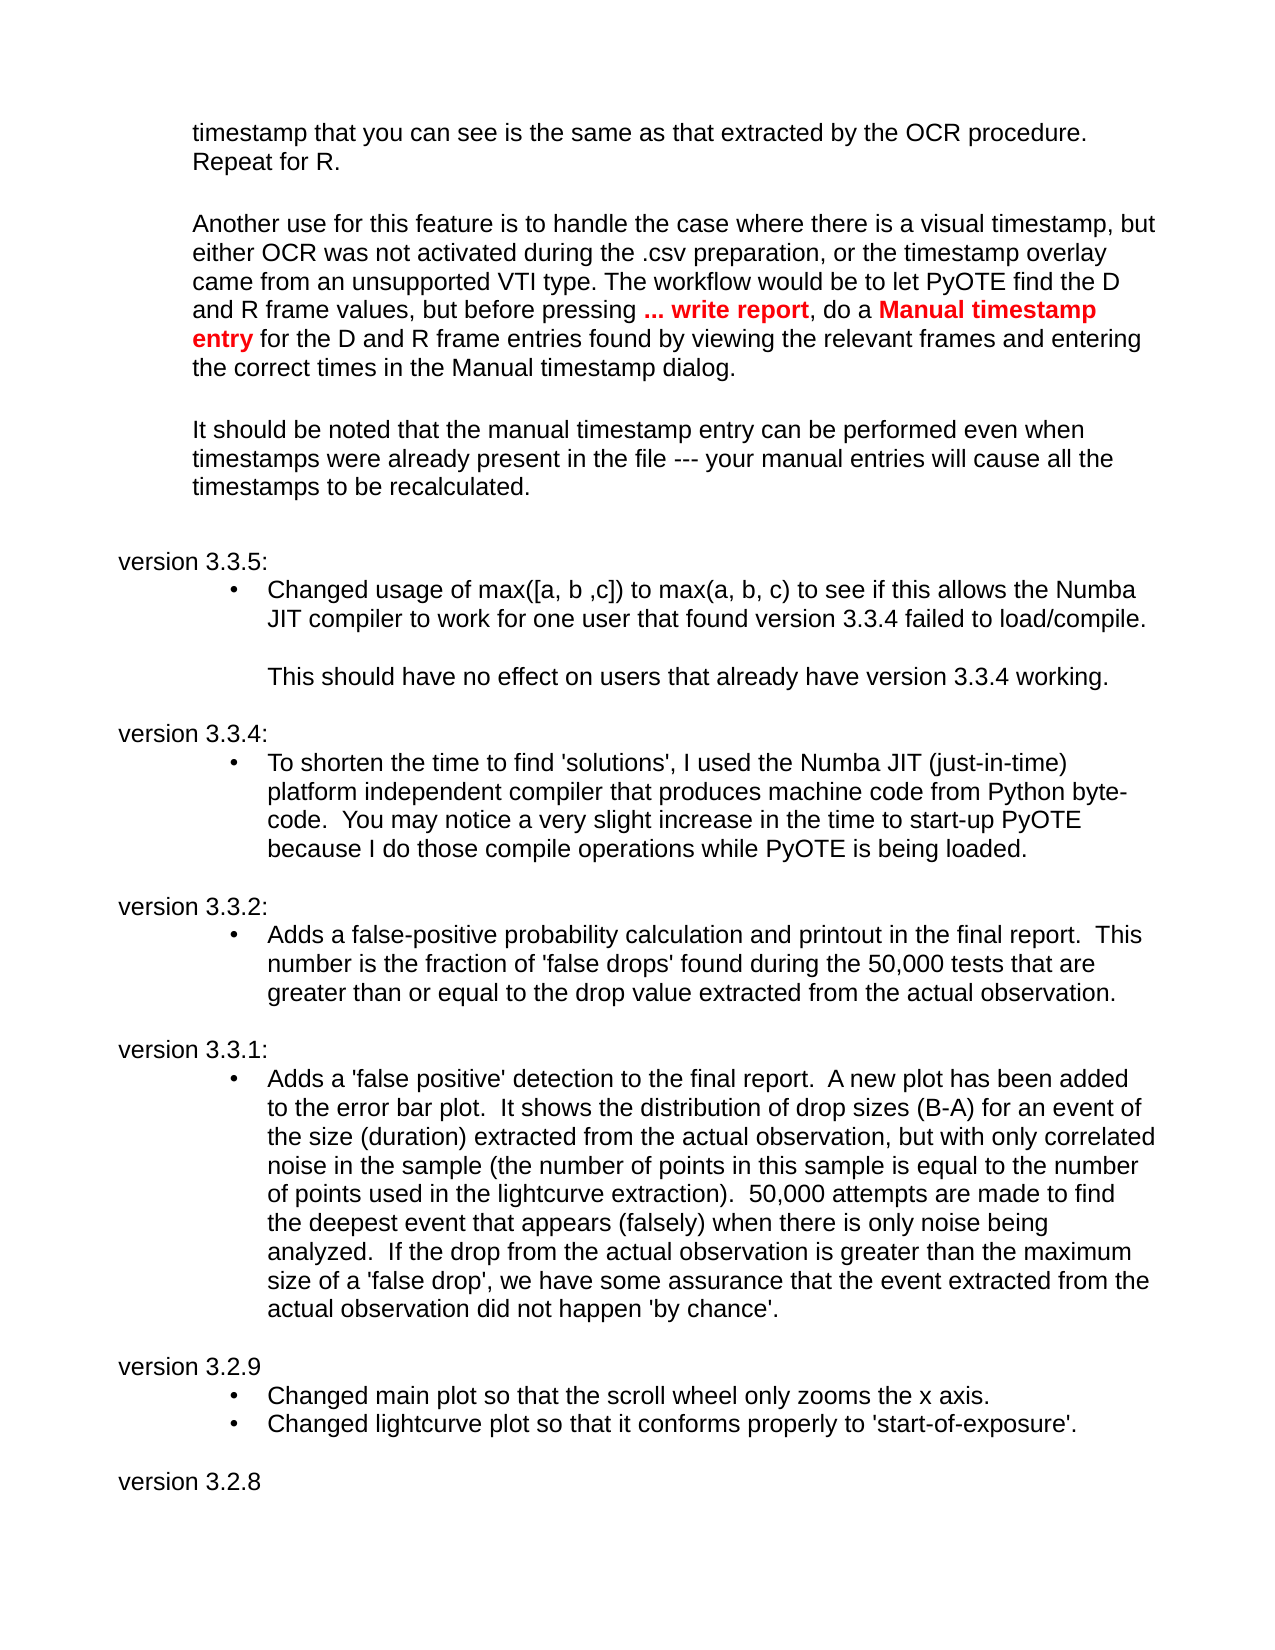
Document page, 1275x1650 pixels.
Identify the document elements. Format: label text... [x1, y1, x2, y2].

text version 3.3.2: [118, 892, 1157, 920]
text version 3.2.8 [118, 1467, 1157, 1496]
text Another use for this feature is to handle the case where there is a visual timestamp, but either OCR was not activated during the .csv preparation, or the timestamp overlay came from an unsupported VTI type. The workflow would be to let PyOTE find the D and R frame values, but before pressing ... write report, do a Manual timestamp entry for the D and R frame entries found by viewing the relevant frames and entering the correct times in the Manual timestamp dialog. [192, 209, 1157, 381]
list Adds a 'false positive' detection to the final report. A new plot has been added to the error bar plot. It shows the distribution of drop sizes (B-A) for an event of the size (duration) extracted from the actual observation, but with only correlated noise in the sample (the number of points in this sample is equal to the number of points used in the lightcurve extraction). 50,000 attempts are made to find the deepest event that appears (falsely) when there is only noise being analyzed. If the drop from the actual observation is greater than the maximum size of a 'false drop', we have some assurance that the event extracted from the actual observation did not happen 'by chance'. [229, 1064, 1157, 1352]
text version 3.3.1: [118, 1036, 1157, 1064]
list Changed lightcurve plot so that it conforms properly to 'start-of-exposure'. [229, 1409, 1157, 1467]
list To shorten the time to find 'solutions', I used the Numba JIT (just-in-time) platform independent compiler that produces machine code from Python byte-code. You may notice a very slight increase in the time to start-up PyOTE because I do those compile operations while PyOTE is being loaded. [229, 748, 1157, 892]
list Changed main plot so that the scroll wheel only zooms the x axis. [229, 1381, 1157, 1409]
text version 3.2.9 [118, 1352, 1157, 1381]
text timestamp that you can see is the same as that extracted by the OCR procedure. Repeat for R. [192, 118, 1157, 176]
list Adds a false-positive probability calculation and printout in the final report. This number is the fraction of 'false drops' found during the 50,000 tests that are greater than or equal to the drop value extracted from the actual observation. [229, 920, 1157, 1036]
text version 3.3.4: [118, 719, 1157, 748]
list Changed usage of max([a, b ,c]) to max(a, b, c) to see if this allows the Numba JIT compiler to work for one user that found version 3.3.4 failed to load/compile. This should have no effect on users that already have version 3.3.4 working. [229, 575, 1157, 719]
text version 3.3.5: [118, 546, 1157, 575]
text It should be noted that the manual timestamp entry can be performed even when timestamps were already present in the file --- your manual entries will cause all the timestamps to be recalculated. [192, 415, 1157, 501]
